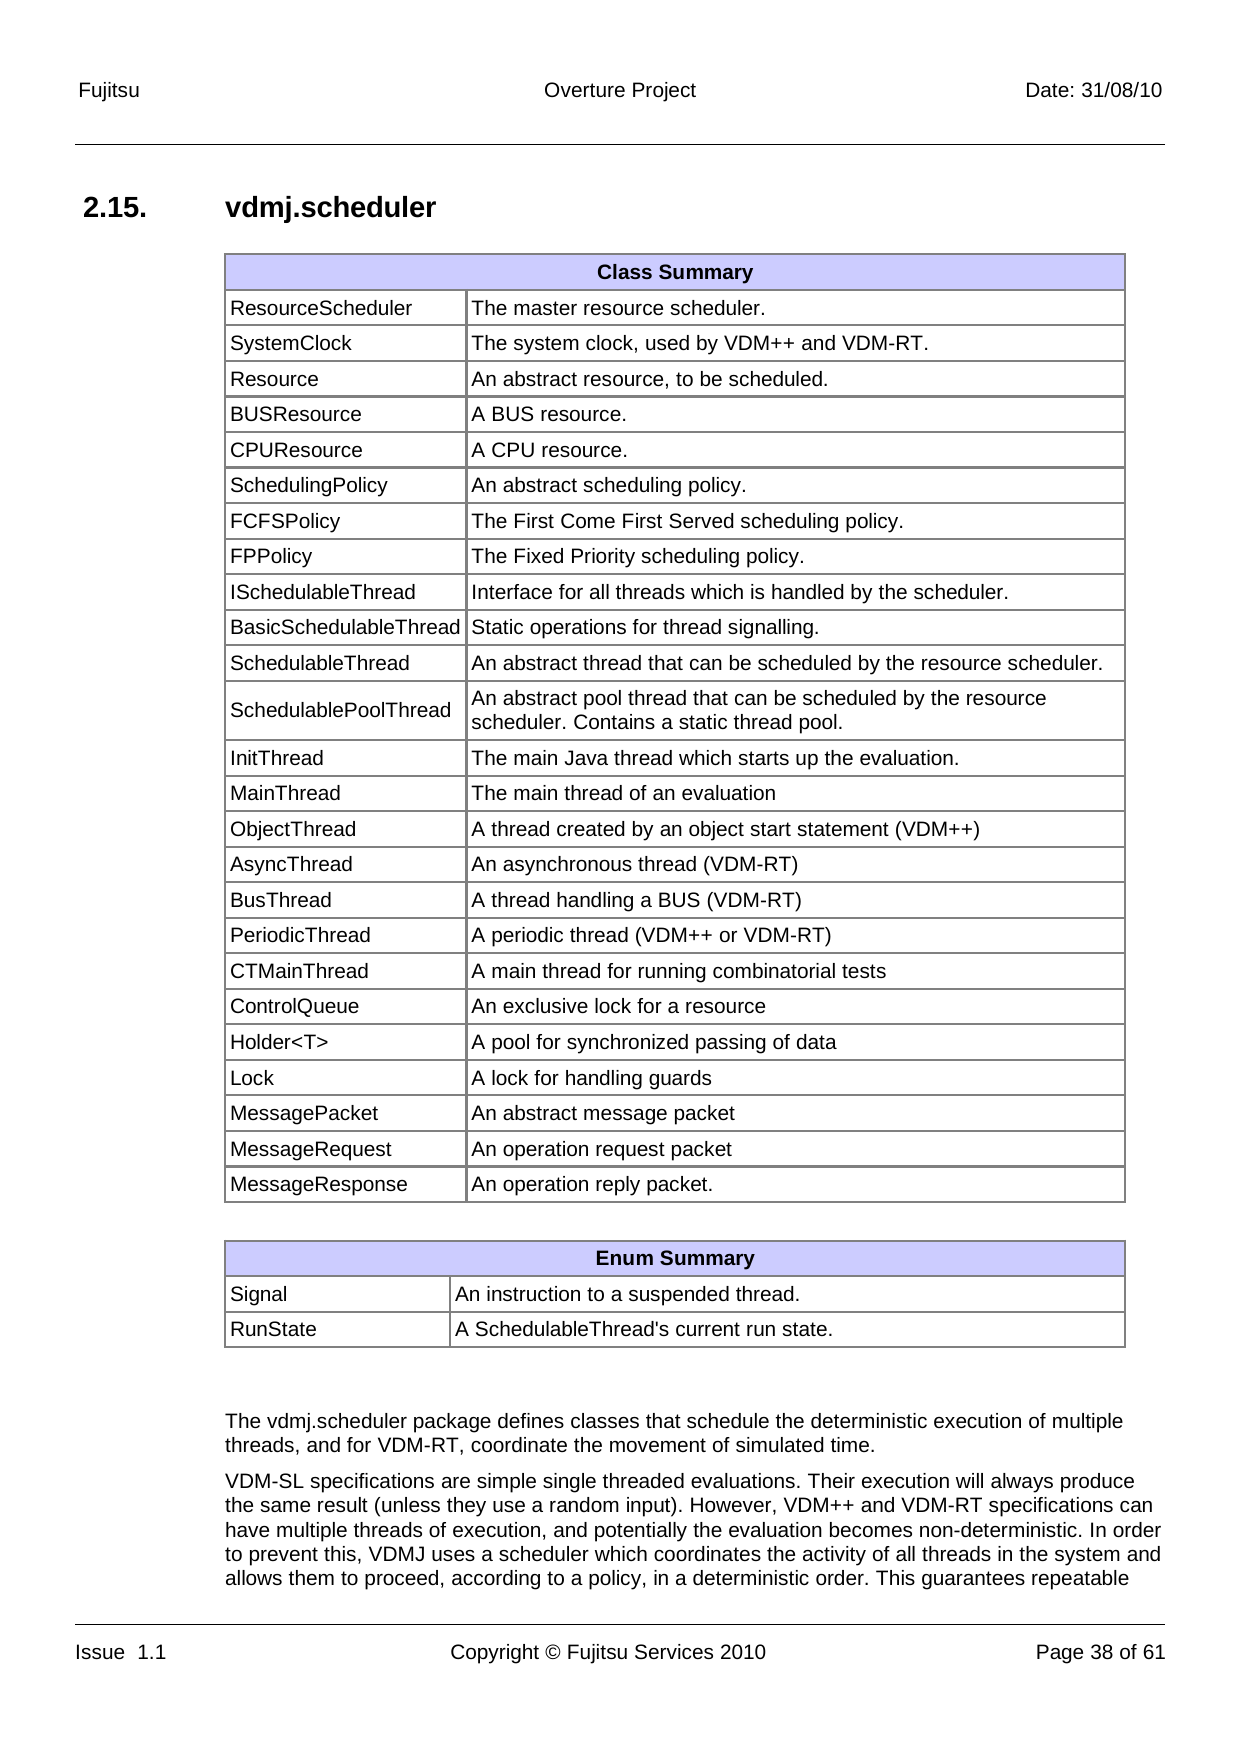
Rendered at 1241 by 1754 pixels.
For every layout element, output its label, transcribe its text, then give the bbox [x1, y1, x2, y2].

table_cell An abstract pool thread that can be scheduled by the resource scheduler. Contains a static thread pool. [468, 682, 1124, 739]
table_cell An exclusive lock for a resource [468, 990, 1124, 1023]
table_header Enum Summary [226, 1242, 1124, 1275]
table_cell The system clock, used by VDM++ and VDM-RT. [468, 326, 1124, 360]
table_cell An abstract scheduling policy. [468, 469, 1124, 502]
table_header Class Summary [226, 255, 1124, 289]
table_cell A lock for handling guards [468, 1061, 1124, 1094]
table_cell CTMainThread [226, 954, 465, 988]
table_cell An abstract thread that can be scheduled by the resource scheduler. [468, 646, 1124, 679]
table_cell BUSResource [226, 398, 465, 431]
table_cell ISchedulableThread [226, 575, 465, 608]
table_cell FPPolicy [226, 540, 465, 573]
table_cell CPUResource [226, 433, 465, 466]
table_cell SchedulingPolicy [226, 469, 465, 502]
table_cell A thread created by an object start statement (VDM++) [468, 812, 1124, 846]
table_cell ResourceScheduler [226, 291, 465, 324]
table_cell AsyncThread [226, 848, 465, 881]
table_cell A pool for synchronized passing of data [468, 1025, 1124, 1059]
table_cell Lock [226, 1061, 465, 1094]
table_cell Signal [226, 1277, 449, 1311]
table_cell The main thread of an evaluation [468, 777, 1124, 810]
table_cell MessagePacket [226, 1096, 465, 1130]
table_cell SchedulableThread [226, 646, 465, 679]
table_cell A SchedulableThread's current run state. [451, 1313, 1124, 1346]
table_cell A thread handling a BUS (VDM-RT) [468, 883, 1124, 917]
table_cell SchedulablePoolThread [226, 682, 465, 739]
table_cell RunState [226, 1313, 449, 1346]
table_cell The Fixed Priority scheduling policy. [468, 540, 1124, 573]
table_cell BasicSchedulableThread [226, 611, 465, 644]
table_cell The master resource scheduler. [468, 291, 1124, 324]
table_cell MessageRequest [226, 1132, 465, 1165]
text The vdmj.scheduler package defines classes that schedule the deterministic execution of multiple threads, and for VDM-RT, coordinate the movement of simulated time. [225, 1409, 1165, 1457]
table_cell An instruction to a suspended thread. [451, 1277, 1124, 1311]
table_cell SystemClock [226, 326, 465, 360]
table_cell BusThread [226, 883, 465, 917]
table_cell An abstract message packet [468, 1096, 1124, 1130]
table_cell A BUS resource. [468, 398, 1124, 431]
table_cell A CPU resource. [468, 433, 1124, 466]
subtitle vdmj.scheduler [75, 190, 1165, 223]
table_cell The First Come First Served scheduling policy. [468, 504, 1124, 537]
table_cell Holder<T> [226, 1025, 465, 1059]
table_cell Interface for all threads which is handled by the scheduler. [468, 575, 1124, 608]
table_cell Resource [226, 362, 465, 395]
table_cell An operation request packet [468, 1132, 1124, 1165]
table_cell FCFSPolicy [226, 504, 465, 537]
table_cell ObjectThread [226, 812, 465, 846]
table_cell The main Java thread which starts up the evaluation. [468, 741, 1124, 774]
table_cell An abstract resource, to be scheduled. [468, 362, 1124, 395]
table_cell An asynchronous thread (VDM-RT) [468, 848, 1124, 881]
text VDM-SL specifications are simple single threaded evaluations. Their execution will always produce the same result (unless they use a random input). However, VDM++ and VDM-RT specifications can have multiple threads of execution, and potentially the evaluation becomes non-deterministic. In order to prevent this, VDMJ uses a scheduler which coordinates the activity of all threads in the system and allows them to proceed, according to a policy, in a deterministic order. This guarantees repeatable [225, 1469, 1165, 1590]
table_cell MessageResponse [226, 1168, 465, 1201]
table_cell MainThread [226, 777, 465, 810]
table_cell An operation reply packet. [468, 1168, 1124, 1201]
table_cell Static operations for thread signalling. [468, 611, 1124, 644]
table_cell ControlQueue [226, 990, 465, 1023]
table_cell InitThread [226, 741, 465, 774]
table_cell A periodic thread (VDM++ or VDM-RT) [468, 919, 1124, 952]
table_cell A main thread for running combinatorial tests [468, 954, 1124, 988]
table_cell PeriodicThread [226, 919, 465, 952]
